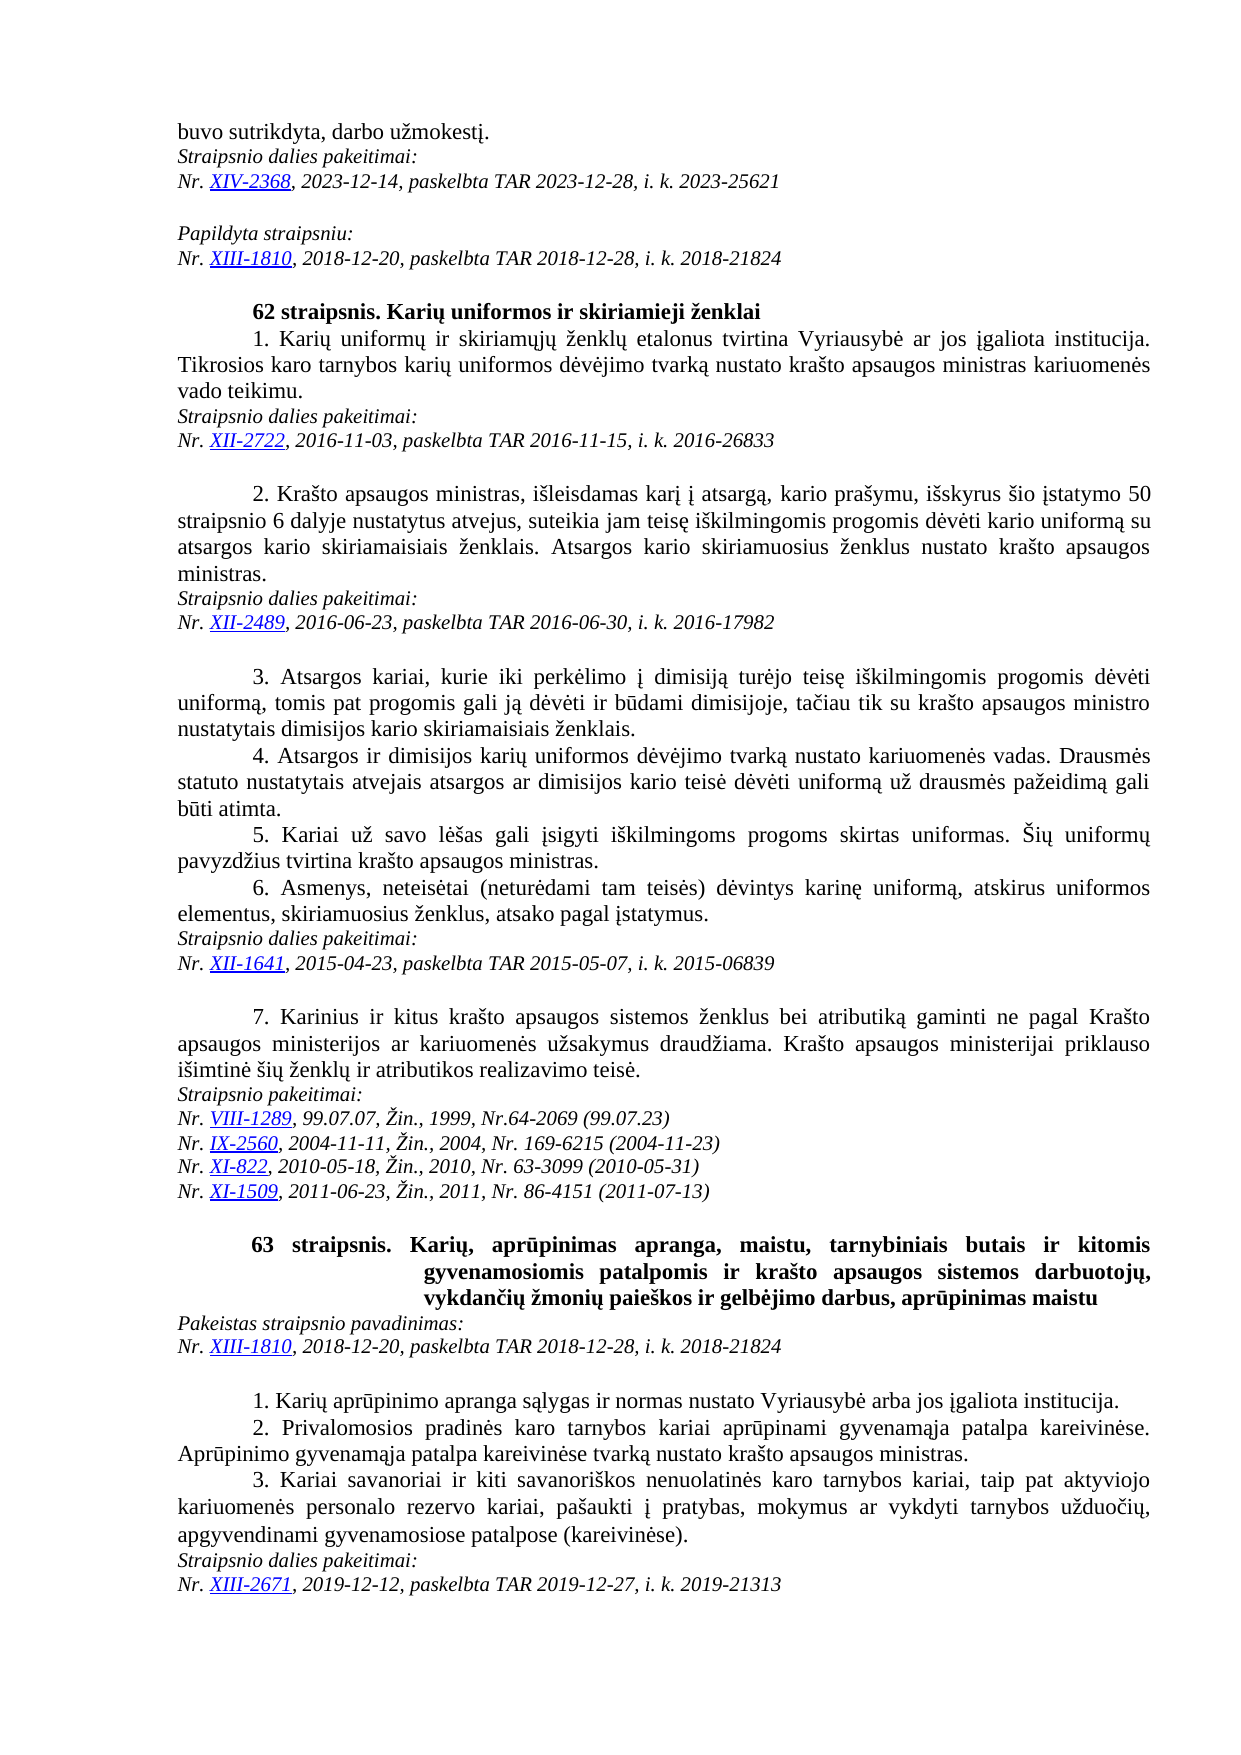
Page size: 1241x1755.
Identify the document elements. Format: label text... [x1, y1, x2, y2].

text Straipsnio dalies pakeitimai: [177, 144, 1152, 168]
text Straipsnio pakeitimai: [177, 1082, 1152, 1106]
text Nr. XIV-2368, 2023-12-14, paskelbta TAR 2023-12-28, i. k. 2023-25621 [177, 168, 1152, 193]
text Straipsnio dalies pakeitimai: [177, 926, 1152, 950]
text 2. Krašto apsaugos ministras, išleisdamas karį į atsargą, kario prašymu, išskyrus šio įstatymo 50 straipsnio 6 dalyje nustatytus atvejus, suteikia jam teisę iškilmingomis progomis dėvėti kario uniformą su atsargos kario skiriamaisiais ženklais. Atsargos kario skiriamuosius ženklus nustato krašto apsaugos ministras. [177, 481, 1152, 586]
text 4. Atsargos ir dimisijos karių uniformos dėvėjimo tvarką nustato kariuomenės vadas. Drausmės statuto nustatytais atvejais atsargos ar dimisijos kario teisė dėvėti uniformą už drausmės pažeidimą gali būti atimta. [177, 742, 1152, 821]
text 1. Karių uniformų ir skiriamųjų ženklų etalonus tvirtina Vyriausybė ar jos įgaliota institucija. Tikrosios karo tarnybos karių uniformos dėvėjimo tvarką nustato krašto apsaugos ministras kariuomenės vado teikimu. [177, 324, 1152, 404]
text Nr. XIII-1810, 2018-12-20, paskelbta TAR 2018-12-28, i. k. 2018-21824 [177, 245, 1152, 269]
text Nr. XIII-2671, 2019-12-12, paskelbta TAR 2019-12-27, i. k. 2019-21313 [177, 1572, 1152, 1596]
text 3. Atsargos kariai, kurie iki perkėlimo į dimisiją turėjo teisę iškilmingomis progomis dėvėti uniformą, tomis pat progomis gali ją dėvėti ir būdami dimisijoje, tačiau tik su krašto apsaugos ministro nustatytais dimisijos kario skiriamaisiais ženklais. [177, 663, 1152, 742]
text 1. Karių aprūpinimo apranga sąlygas ir normas nustato Vyriausybė arba jos įgaliota institucija. [177, 1387, 1152, 1414]
text 63 straipsnis. Karių, aprūpinimas apranga, maistu, tarnybiniais butais ir kitomis gyvenamosiomis patalpomis ir krašto apsaugos sistemos darbuotojų, vykdančių žmonių paieškos ir gelbėjimo darbus, aprūpinimas maistu [251, 1231, 1152, 1310]
text 62 straipsnis. Karių uniformos ir skiriamieji ženklai [177, 298, 1152, 324]
text Nr. XI-822, 2010-05-18, Žin., 2010, Nr. 63-3099 (2010-05-31) [177, 1154, 1152, 1178]
text 7. Karinius ir kitus krašto apsaugos sistemos ženklus bei atributiką gaminti ne pagal Krašto apsaugos ministerijos ar kariuomenės užsakymus draudžiama. Krašto apsaugos ministerijai priklauso išimtinė šių ženklų ir atributikos realizavimo teisė. [177, 1003, 1152, 1082]
text 5. Kariai už savo lėšas gali įsigyti iškilmingoms progoms skirtas uniformas. Šių uniformų pavyzdžius tvirtina krašto apsaugos ministras. [177, 821, 1152, 874]
text Nr. XI-1509, 2011-06-23, Žin., 2011, Nr. 86-4151 (2011-07-13) [177, 1178, 1152, 1203]
text Nr. XII-2489, 2016-06-23, paskelbta TAR 2016-06-30, i. k. 2016-17982 [177, 610, 1152, 634]
text Straipsnio dalies pakeitimai: [177, 1548, 1152, 1572]
text 3. Kariai savanoriai ir kiti savanoriškos nenuolatinės karo tarnybos kariai, taip pat aktyviojo kariuomenės personalo rezervo kariai, pašaukti į pratybas, mokymus ar vykdyti tarnybos užduočių, apgyvendinami gyvenamosiose patalpose (kareivinėse). [177, 1466, 1152, 1548]
text Straipsnio dalies pakeitimai: [177, 586, 1152, 610]
text Nr. VIII-1289, 99.07.07, Žin., 1999, Nr.64-2069 (99.07.23) [177, 1106, 1152, 1130]
text Papildyta straipsniu: [177, 221, 1152, 245]
text Pakeistas straipsnio pavadinimas: [177, 1310, 1152, 1334]
text Straipsnio dalies pakeitimai: [177, 404, 1152, 428]
text Nr. XII-1641, 2015-04-23, paskelbta TAR 2015-05-07, i. k. 2015-06839 [177, 950, 1152, 974]
text 6. Asmenys, neteisėtai (neturėdami tam teisės) dėvintys karinę uniformą, atskirus uniformos elementus, skiriamuosius ženklus, atsako pagal įstatymus. [177, 874, 1152, 926]
text Nr. IX-2560, 2004-11-11, Žin., 2004, Nr. 169-6215 (2004-11-23) [177, 1130, 1152, 1154]
text 2. Privalomosios pradinės karo tarnybos kariai aprūpinami gyvenamąja patalpa kareivinėse. Aprūpinimo gyvenamąja patalpa kareivinėse tvarką nustato krašto apsaugos ministras. [177, 1414, 1152, 1466]
text Nr. XII-2722, 2016-11-03, paskelbta TAR 2016-11-15, i. k. 2016-26833 [177, 428, 1152, 452]
text buvo sutrikdyta, darbo užmokestį. [177, 118, 1152, 144]
text Nr. XIII-1810, 2018-12-20, paskelbta TAR 2018-12-28, i. k. 2018-21824 [177, 1334, 1152, 1358]
